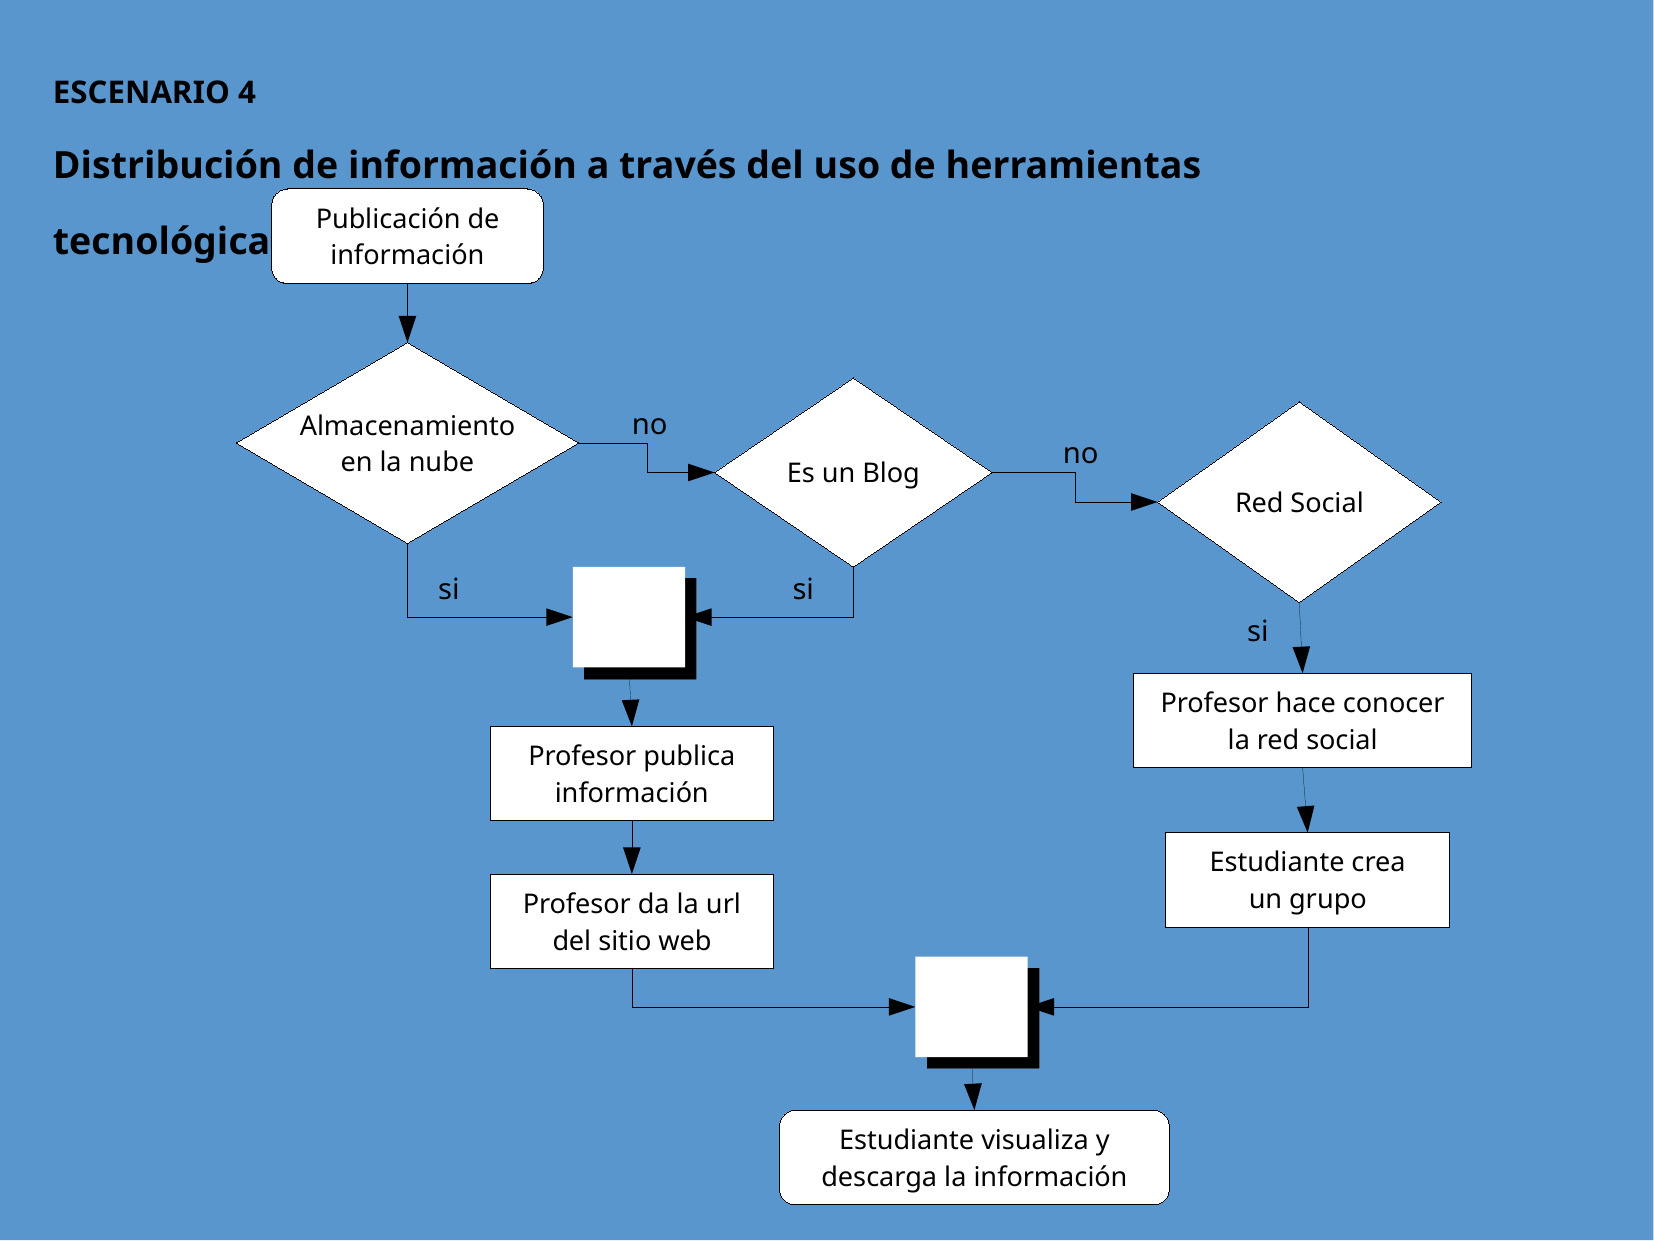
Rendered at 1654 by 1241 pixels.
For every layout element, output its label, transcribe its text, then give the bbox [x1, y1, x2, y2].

text_box no [602, 395, 697, 444]
text_box si [1210, 602, 1306, 650]
text_box Publicación de información [271, 188, 544, 284]
text_box Estudiante crea un grupo [1165, 832, 1450, 928]
text_box Es un Blog [715, 377, 992, 567]
text_box Profesor da la url del sitio web [490, 874, 774, 969]
text_box ESCENARIO 4 Distribución de información a través del uso de herramientas tecnológicas [38, 41, 1394, 218]
text_box Estudiante visualiza y descarga la información [779, 1110, 1170, 1205]
text_box Almacenamiento en la nube [236, 342, 579, 544]
text_box Profesor publica información [490, 726, 774, 821]
text_box no [1033, 425, 1128, 473]
text_box Profesor hace conocer la red social [1133, 673, 1472, 768]
text_box si [755, 561, 851, 609]
text_box si [401, 561, 497, 609]
text_box Red Social [1158, 401, 1442, 602]
text_box [0, 0, 1654, 1241]
